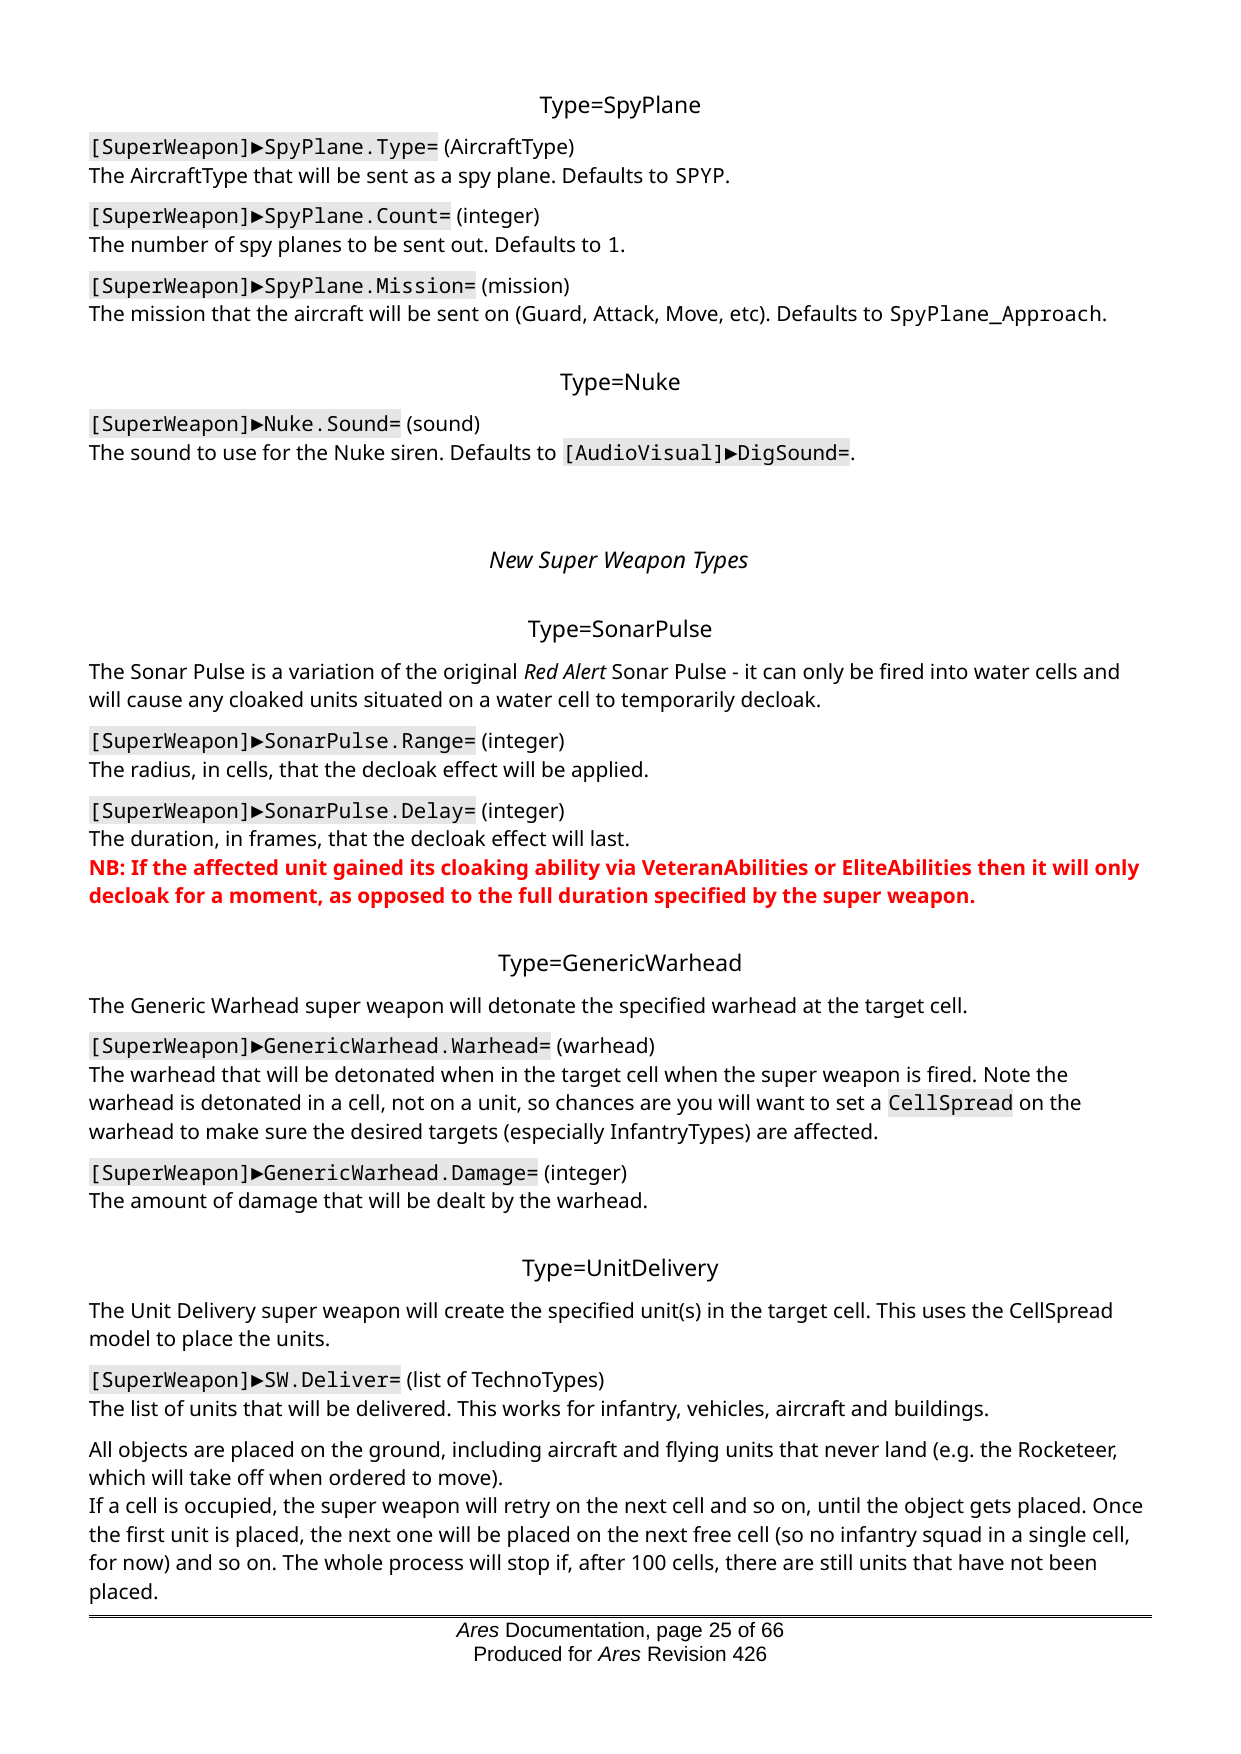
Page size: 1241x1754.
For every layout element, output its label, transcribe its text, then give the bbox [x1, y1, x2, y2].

text All objects are placed on the ground, including aircraft and flying units that never land (e.g. the Rocketeer, which will take off when ordered to move). If a cell is occupied, the super weapon will retry on the next cell and so on, until the object gets placed. Once the first unit is placed, the next one will be placed on the next free cell (so no infantry squad in a single cell, for now) and so on. The whole process will stop if, after 100 cells, there are still units that have not been placed. [88, 1435, 1152, 1605]
subtitle Type=Nuke [88, 365, 1152, 397]
text [SuperWeapon]►SW.Deliver= (list of TechnoTypes) The list of units that will be delivered. This works for infantry, vehicles, aircraft and buildings. [88, 1365, 1152, 1422]
text [SuperWeapon]►GenericWarhead.Warhead= (warhead) The warhead that will be detonated when in the target cell when the super weapon is fired. Note the warhead is detonated in a cell, not on a unit, so chances are you will want to set a CellSpread on the warhead to make sure the desired targets (especially InfantryTypes) are affected. [88, 1032, 1152, 1145]
subtitle Type=UnitDelivery [88, 1252, 1152, 1283]
text [SuperWeapon]►Nuke.Sound= (sound) The sound to use for the Nuke siren. Defaults to [AudioVisual]►DigSound=. [88, 409, 1152, 466]
text The Unit Delivery super weapon will create the specified unit(s) in the target cell. This uses the CellSpread model to place the units. [88, 1296, 1152, 1353]
text [SuperWeapon]►SonarPulse.Delay= (integer) The duration, in frames, that the decloak effect will last. NB: If the affected unit gained its cloaking ability via VeteranAbilities or EliteAbilities then it will only decloak for a moment, as opposed to the full duration specified by the super weapon. [88, 796, 1152, 909]
text [SuperWeapon]►SonarPulse.Range= (integer) The radius, in cells, that the decloak effect will be applied. [88, 726, 1152, 783]
subtitle Type=SonarPulse [88, 613, 1152, 644]
subtitle Type=GenericWarhead [88, 947, 1152, 978]
subtitle New Super Weapon Types [88, 544, 1152, 576]
text [SuperWeapon]►SpyPlane.Type= (AircraftType) The AircraftType that will be sent as a spy plane. Defaults to SPYP. [88, 132, 1152, 189]
subtitle Type=SpyPlane [88, 88, 1152, 120]
text The Sonar Pulse is a variation of the original Red Alert Sonar Pulse - it can only be fired into water cells and will cause any cloaked units situated on a water cell to temporarily decloak. [88, 657, 1152, 714]
text [SuperWeapon]►SpyPlane.Mission= (mission) The mission that the aircraft will be sent on (Guard, Attack, Move, etc). Defaults to SpyPlane_Approach. [88, 271, 1152, 328]
text [SuperWeapon]►GenericWarhead.Damage= (integer) The amount of damage that will be dealt by the warhead. [88, 1158, 1152, 1215]
text The Generic Warhead super weapon will detonate the specified warhead at the target cell. [88, 991, 1152, 1019]
text [SuperWeapon]►SpyPlane.Count= (integer) The number of spy planes to be sent out. Defaults to 1. [88, 202, 1152, 258]
